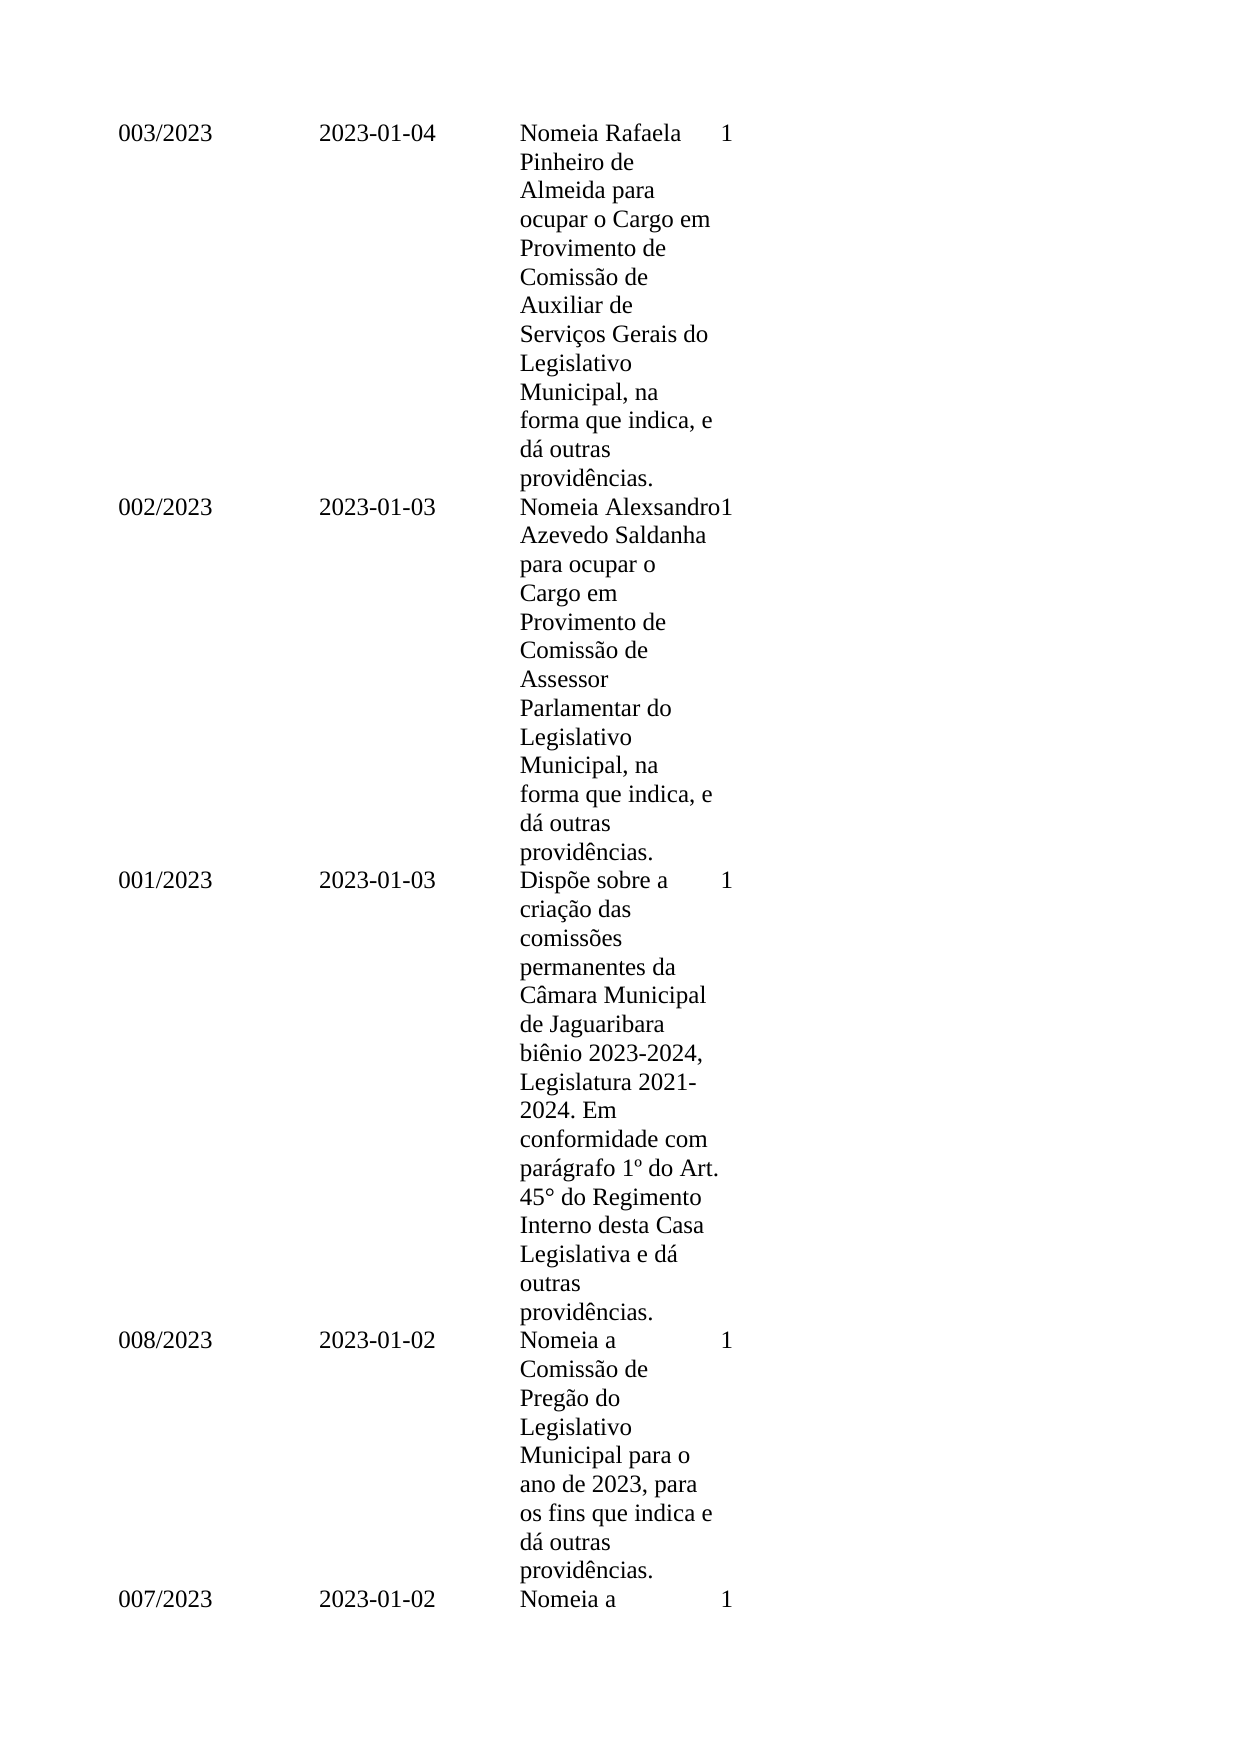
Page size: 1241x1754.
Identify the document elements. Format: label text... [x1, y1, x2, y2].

table_cell 007/2023 [118, 1584, 319, 1613]
table_cell Dispõe sobre a criação das comissões permanentes da Câmara Municipal de Jaguaribara biênio 2023-2024, Legislatura 2021-2024. Em conformidade com parágrafo 1º do Art. 45° do Regimento Interno desta Casa Legislativa e dá outras providências. [520, 866, 720, 1326]
table_cell [921, 492, 1122, 866]
table_cell [921, 866, 1122, 1326]
table_cell 2023-01-02 [319, 1584, 519, 1613]
table_cell Nomeia Alexsandro Azevedo Saldanha para ocupar o Cargo em Provimento de Comissão de Assessor Parlamentar do Legislativo Municipal, na forma que indica, e dá outras providências. [520, 492, 720, 866]
table_cell 1 [720, 866, 921, 1326]
table_cell [921, 118, 1122, 492]
table_cell Nomeia Rafaela Pinheiro de Almeida para ocupar o Cargo em Provimento de Comissão de Auxiliar de Serviços Gerais do Legislativo Municipal, na forma que indica, e dá outras providências. [520, 118, 720, 492]
table_cell 008/2023 [118, 1326, 319, 1584]
table_cell Nomeia a Comissão de Pregão do Legislativo Municipal para o ano de 2023, para os fins que indica e dá outras providências. [520, 1326, 720, 1584]
table_cell 003/2023 [118, 118, 319, 492]
table_cell 1 [720, 1326, 921, 1584]
table_cell [921, 1326, 1122, 1584]
table_cell 2023-01-02 [319, 1326, 519, 1584]
table_cell 2023-01-03 [319, 866, 519, 1326]
table_cell 1 [720, 118, 921, 492]
table_cell 1 [720, 1584, 921, 1613]
table_cell 2023-01-03 [319, 492, 519, 866]
table_cell 002/2023 [118, 492, 319, 866]
table_cell Nomeia a [520, 1584, 720, 1613]
table_cell [921, 1584, 1122, 1613]
table_cell 001/2023 [118, 866, 319, 1326]
table_cell 1 [720, 492, 921, 866]
table_cell 2023-01-04 [319, 118, 519, 492]
